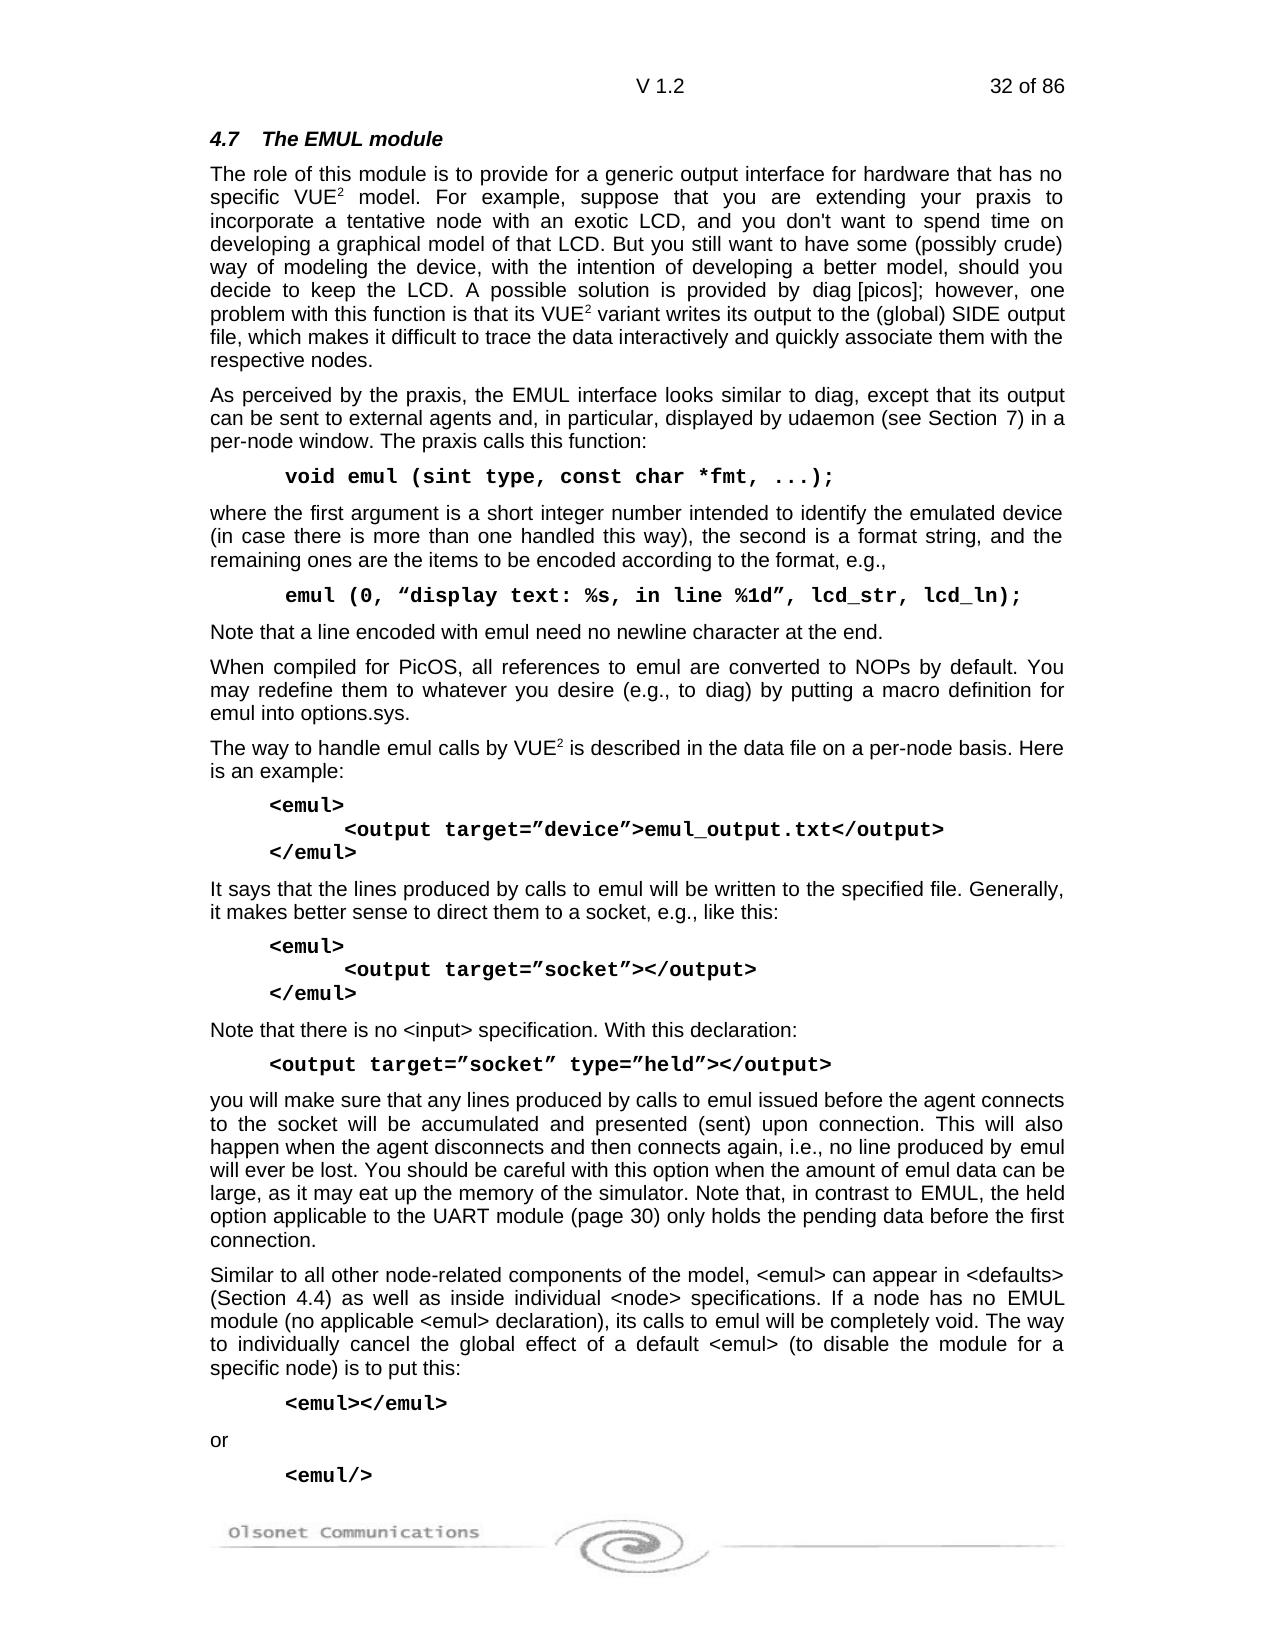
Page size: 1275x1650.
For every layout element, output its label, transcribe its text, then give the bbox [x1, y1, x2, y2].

subtitle The EMUL module [210, 128, 1065, 151]
text Note that a line encoded with emul need no newline character at the end. [210, 620, 1065, 643]
text It says that the lines produced by calls to emul will be written to the specified file. Generally, it makes better sense to direct them to a socket, e.g., like this: [210, 878, 1065, 924]
text The role of this module is to provide for a generic output interface for hardware that has no specific VUE2 model. For example, suppose that you are extending your praxis to incorporate a tentative node with an exotic LCD, and you don't want to spend time on developing a graphical model of that LCD. But you still want to have some (possibly crude) way of modeling the device, with the intention of developing a better model, should you decide to keep the LCD. A possible solution is provided by diag [picos]; however, one problem with this function is that its VUE2 variant writes its output to the (global) SIDE output file, which makes it difficult to trace the data interactively and quickly associate them with the respective nodes. [210, 163, 1065, 372]
text <output target=”socket” type=”held”></output> [269, 1053, 1065, 1077]
text </emul> [269, 983, 1065, 1007]
text </emul> [269, 842, 1065, 866]
text <output target=”device”>emul_output.txt</output> [269, 818, 1065, 842]
text Note that there is no <input> specification. With this declaration: [210, 1018, 1065, 1042]
text The way to handle emul calls by VUE2 is described in the data file on a per-node basis. Here is an example: [210, 737, 1065, 783]
text you will make sure that any lines produced by calls to emul issued before the agent connects to the socket will be accumulated and presented (sent) upon connection. This will also happen when the agent disconnects and then connects again, i.e., no line produced by emul will ever be lost. You should be careful with this option when the amount of emul data can be large, as it may eat up the memory of the simulator. Note that, in contrast to EMUL, the held option applicable to the UART module (page 31) only holds the pending data before the first connection. [210, 1089, 1065, 1252]
text <output target=”socket”></output> [269, 959, 1065, 983]
text or [210, 1428, 1065, 1451]
text <emul> [269, 936, 1065, 959]
text void emul (sint type, const char *fmt, ...); [210, 465, 1065, 490]
text <emul/> [210, 1463, 1065, 1488]
picture [210, 1504, 1065, 1596]
text Similar to all other node-related components of the model, <emul> can appear in <defaults> (Section 4.4) as well as inside individual <node> specifications. If a node has no EMUL module (no applicable <emul> declaration), its calls to emul will be completely void. The way to individually cancel the global effect of a default <emul> (to disable the module for a specific node) is to put this: [210, 1263, 1065, 1379]
text As perceived by the praxis, the EMUL interface looks similar to diag, except that its output can be sent to external agents and, in particular, displayed by udaemon (see Section 7) in a per-node window. The praxis calls this function: [210, 383, 1065, 453]
text <emul> [269, 795, 1065, 818]
text emul (0, “display text: %s, in line %1d”, lcd_str, lcd_ln); [210, 583, 1065, 608]
text where the first argument is a short integer number intended to identify the emulated device (in case there is more than one handled this way), the second is a format string, and the remaining ones are the items to be encoded according to the format, e.g., [210, 502, 1065, 572]
text <emul></emul> [210, 1391, 1065, 1416]
text When compiled for PicOS, all references to emul are converted to NOPs by default. You may redefine them to whatever you desire (e.g., to diag) by putting a macro definition for emul into options.sys. [210, 655, 1065, 725]
